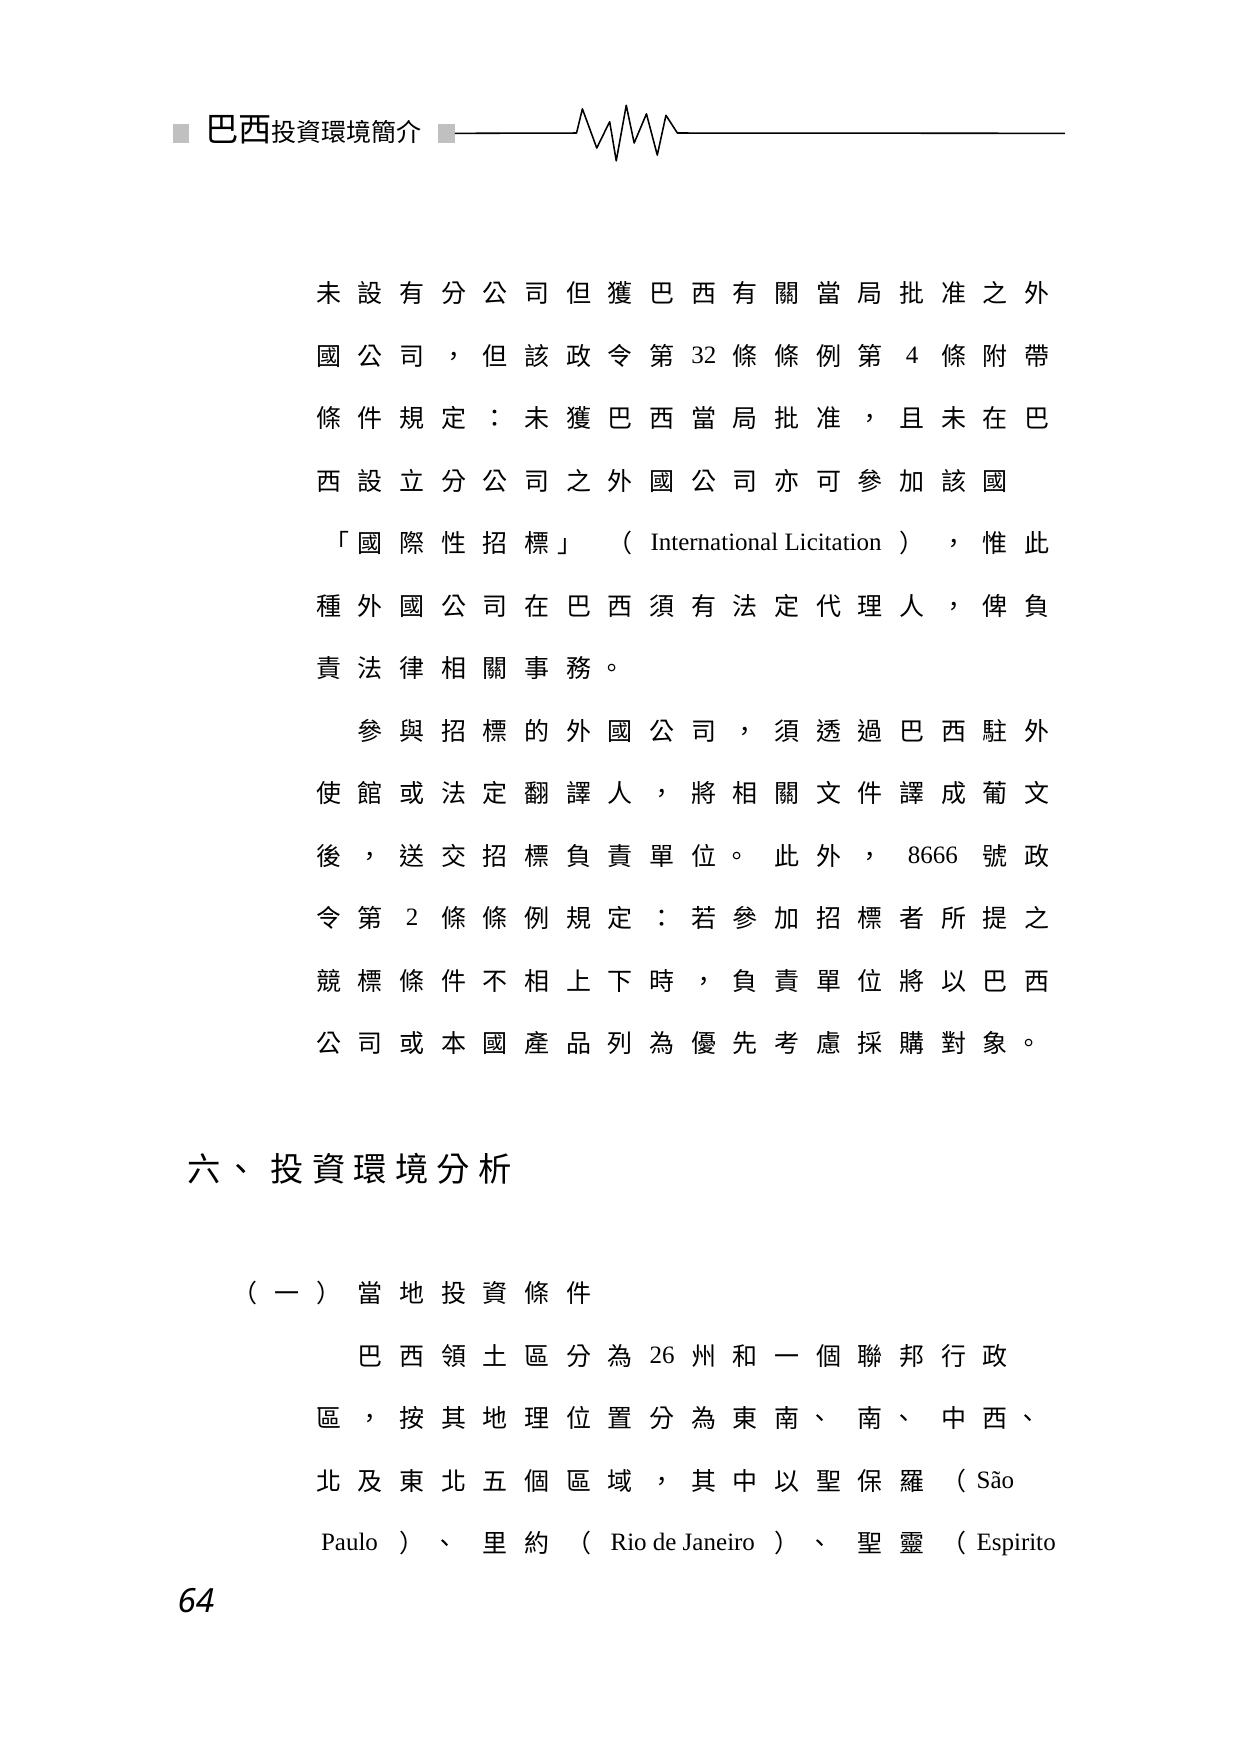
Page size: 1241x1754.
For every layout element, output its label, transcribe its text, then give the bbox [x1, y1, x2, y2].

text （一）當地投資條件 [207, 1250, 1058, 1313]
text 參與招標的外國公司，須透過巴西駐外使館或法定翻譯人，將相關文件譯成葡文後，送交招標負責單位。此外，8666號政令第2條條例規定：若參加招標者所提之競標條件不相上下時，負責單位將以巴西公司或本國產品列為優先考慮採購對象。 [281, 688, 1058, 1063]
text 六、投資環境分析 [183, 1125, 1058, 1188]
text 巴西領土區分為26州和一個聯邦行政區，按其地理位置分為東南、南、中西、北及東北五個區域，其中以聖保羅（São Paulo）、里約（Rio de Janeiro）、聖靈（Espirito [281, 1313, 1058, 1563]
text 未設有分公司但獲巴西有關當局批准之外國公司，但該政令第32條條例第4條附帶條件規定：未獲巴西當局批准，且未在巴西設立分公司之外國公司亦可參加該國「國際性招標」（International Licitation），惟此種外國公司在巴西須有法定代理人，俾負責法律相關事務。 [281, 250, 1058, 688]
